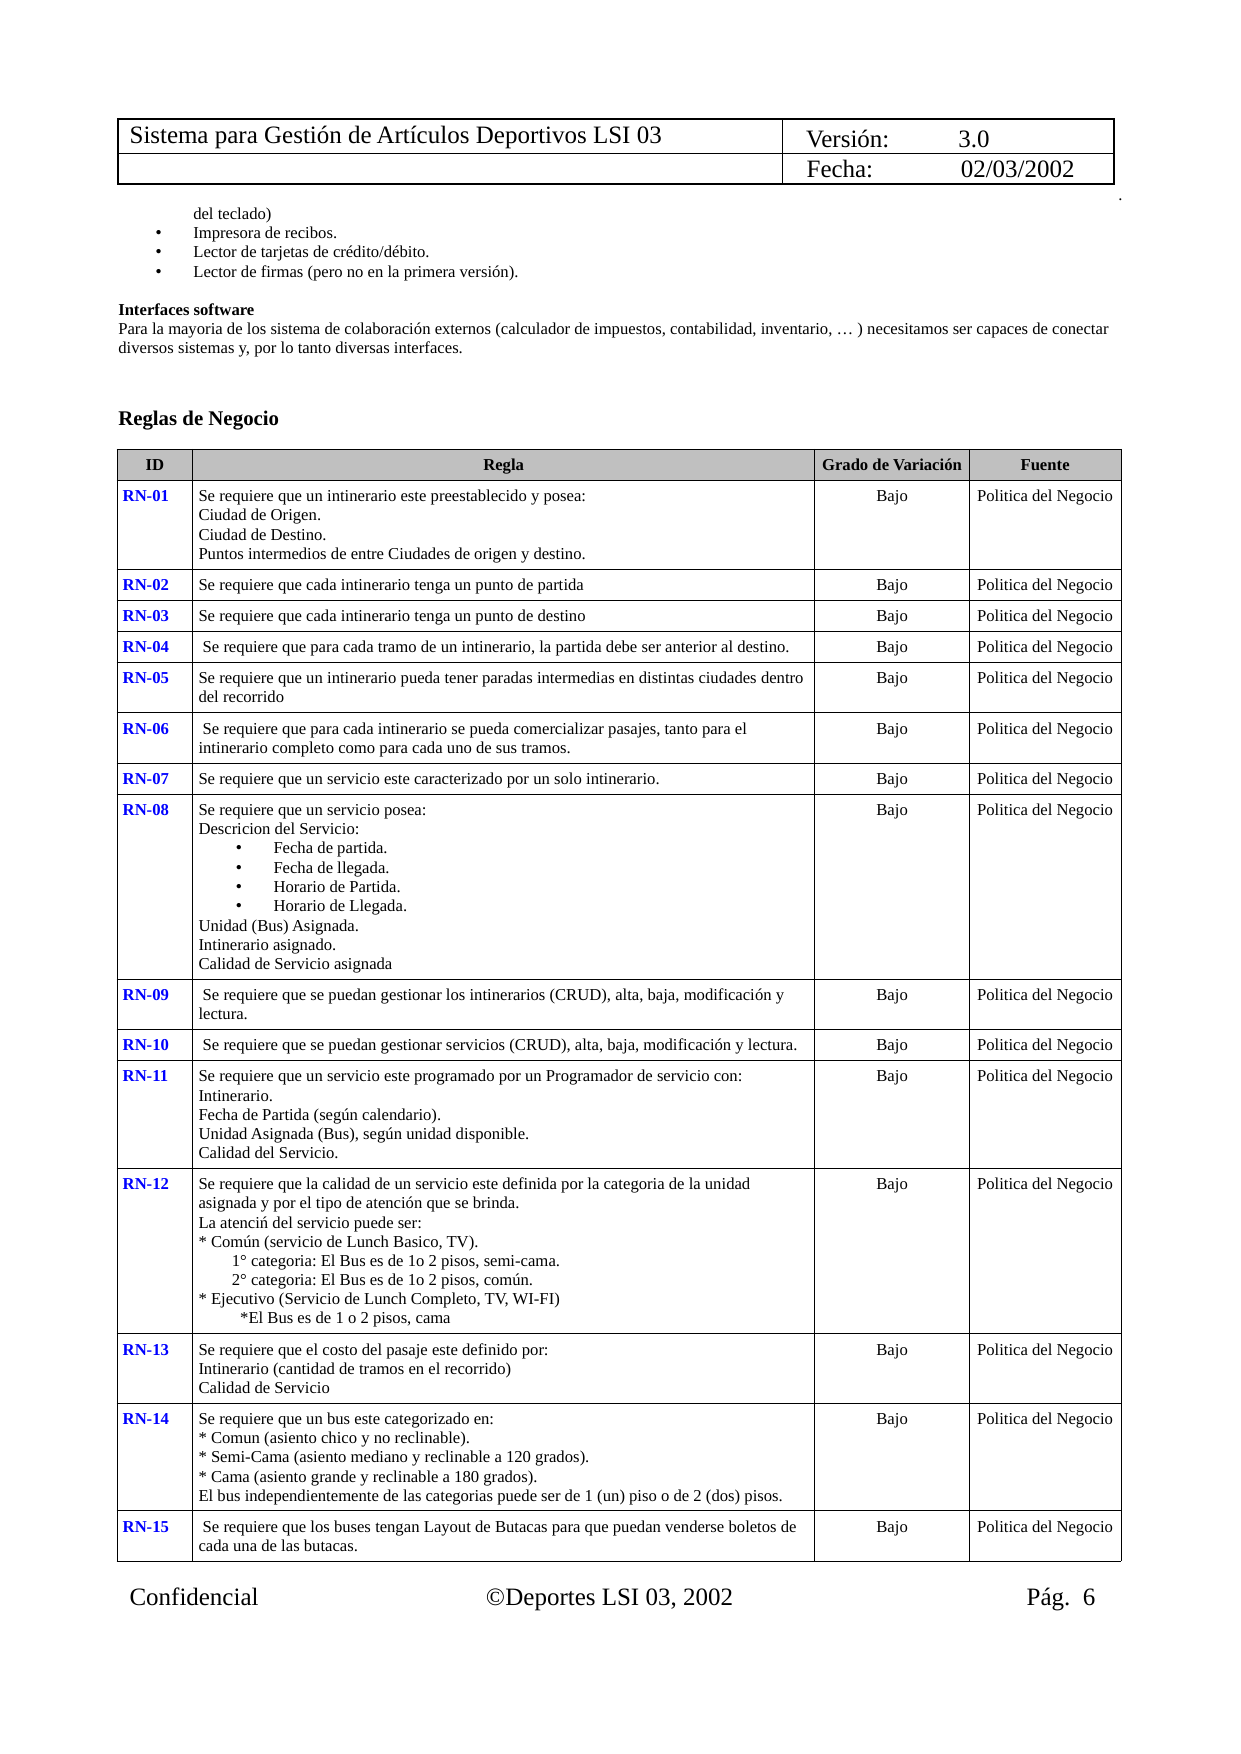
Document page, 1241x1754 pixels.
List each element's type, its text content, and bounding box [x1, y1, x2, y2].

table_cell Se requiere que se puedan gestionar servicios (CRUD), alta, baja, modificación y lectura. [193, 1030, 814, 1060]
table_cell Politica del Negocio [970, 1030, 1121, 1060]
table_cell RN-03 [118, 601, 192, 631]
text Reglas de Negocio [118, 405, 1122, 429]
table_cell RN-11 [118, 1061, 192, 1168]
table_cell Bajo [815, 713, 969, 762]
table_header Grado de Variación [815, 450, 969, 480]
list Impresora de recibos. [156, 223, 1122, 242]
table_cell Politica del Negocio [970, 764, 1121, 794]
table_cell Bajo [815, 481, 969, 568]
table_cell RN-15 [118, 1511, 192, 1561]
table_cell RN-14 [118, 1404, 192, 1510]
table_cell Se requiere que se puedan gestionar los intinerarios (CRUD), alta, baja, modificación y lectura. [193, 980, 814, 1029]
table_cell RN-05 [118, 663, 192, 712]
text Interfaces software [118, 300, 1122, 319]
table_cell RN-07 [118, 764, 192, 794]
table_cell Politica del Negocio [970, 1061, 1121, 1168]
table_cell Politica del Negocio [970, 601, 1121, 631]
table_cell Politica del Negocio [970, 795, 1121, 978]
table_cell Bajo [815, 980, 969, 1029]
table_cell Se requiere que un servicio este programado por un Programador de servicio con: Intinerario. Fecha de Partida (según calendario). Unidad Asignada (Bus), según unidad disponible. Calidad del Servicio. [193, 1061, 814, 1168]
list Lector de firmas (pero no en la primera versión). [156, 261, 1122, 281]
table_cell RN-13 [118, 1334, 192, 1403]
table_cell Se requiere que cada intinerario tenga un punto de partida [193, 570, 814, 599]
table_cell Bajo [815, 764, 969, 794]
table_cell Bajo [815, 663, 969, 712]
table_cell Se requiere que un intinerario este preestablecido y posea: Ciudad de Origen. Ciudad de Destino. Puntos intermedios de entre Ciudades de origen y destino. [193, 481, 814, 568]
table_cell Politica del Negocio [970, 481, 1121, 568]
table_cell Politica del Negocio [970, 1334, 1121, 1403]
table_cell Se requiere que la calidad de un servicio este definida por la categoria de la unidad asignada y por el tipo de atención que se brinda. La atenciń del servicio puede ser: * Común (servicio de Lunch Basico, TV). 1° categoria: El Bus es de 1o 2 pisos, semi-cama. 2° categoria: El Bus es de 1o 2 pisos, común. * Ejecutivo (Servicio de Lunch Completo, TV, WI-FI) *El Bus es de 1 o 2 pisos, cama [193, 1169, 814, 1333]
table_cell Bajo [815, 570, 969, 599]
text Para la mayoria de los sistema de colaboración externos (calculador de impuestos, contabilidad, inventario, … ) necesitamos ser capaces de conectar diversos sistemas y, por lo tanto diversas interfaces. [118, 319, 1122, 357]
table_cell Se requiere que un servicio este caracterizado por un solo intinerario. [193, 764, 814, 794]
table_cell RN-10 [118, 1030, 192, 1060]
table_cell Politica del Negocio [970, 1169, 1121, 1333]
table_cell RN-04 [118, 632, 192, 662]
table_cell Bajo [815, 1334, 969, 1403]
table_cell Politica del Negocio [970, 1511, 1121, 1561]
table_cell Bajo [815, 632, 969, 662]
table_cell RN-06 [118, 713, 192, 762]
table_cell Se requiere que un servicio posea: Descricion del Servicio: Fecha de partida. Fecha de llegada. Horario de Partida. Horario de Llegada. Unidad (Bus) Asignada. Intinerario asignado. Calidad de Servicio asignada [193, 795, 814, 978]
table_cell Se requiere que un bus este categorizado en: * Comun (asiento chico y no reclinable). * Semi-Cama (asiento mediano y reclinable a 120 grados). * Cama (asiento grande y reclinable a 180 grados). El bus independientemente de las categorias puede ser de 1 (un) piso o de 2 (dos) pisos. [193, 1404, 814, 1510]
table_cell Politica del Negocio [970, 1404, 1121, 1510]
table_cell Se requiere que el costo del pasaje este definido por: Intinerario (cantidad de tramos en el recorrido) Calidad de Servicio [193, 1334, 814, 1403]
table_cell Se requiere que un intinerario pueda tener paradas intermedias en distintas ciudades dentro del recorrido [193, 663, 814, 712]
table_cell RN-02 [118, 570, 192, 599]
table_cell Bajo [815, 1404, 969, 1510]
table_cell RN-01 [118, 481, 192, 568]
table_cell Bajo [815, 1061, 969, 1168]
table_header Regla [193, 450, 814, 480]
table_cell Se requiere que para cada tramo de un intinerario, la partida debe ser anterior al destino. [193, 632, 814, 662]
table_header Fuente [970, 450, 1121, 480]
table_cell Se requiere que para cada intinerario se pueda comercializar pasajes, tanto para el intinerario completo como para cada uno de sus tramos. [193, 713, 814, 762]
table_cell Politica del Negocio [970, 713, 1121, 762]
table_cell RN-12 [118, 1169, 192, 1333]
table_cell Politica del Negocio [970, 570, 1121, 599]
table_cell Se requiere que los buses tengan Layout de Butacas para que puedan venderse boletos de cada una de las butacas. [193, 1511, 814, 1561]
table_cell Politica del Negocio [970, 632, 1121, 662]
table_cell Bajo [815, 795, 969, 978]
table_cell Bajo [815, 1030, 969, 1060]
table_cell Bajo [815, 1511, 969, 1561]
table_cell Se requiere que cada intinerario tenga un punto de destino [193, 601, 814, 631]
table_cell Politica del Negocio [970, 663, 1121, 712]
table_header ID [118, 450, 192, 480]
list del teclado) [156, 204, 1122, 223]
table_cell Bajo [815, 1169, 969, 1333]
table_cell Bajo [815, 601, 969, 631]
table_cell RN-09 [118, 980, 192, 1029]
table_cell Politica del Negocio [970, 980, 1121, 1029]
list Lector de tarjetas de crédito/débito. [156, 242, 1122, 261]
table_cell RN-08 [118, 795, 192, 978]
